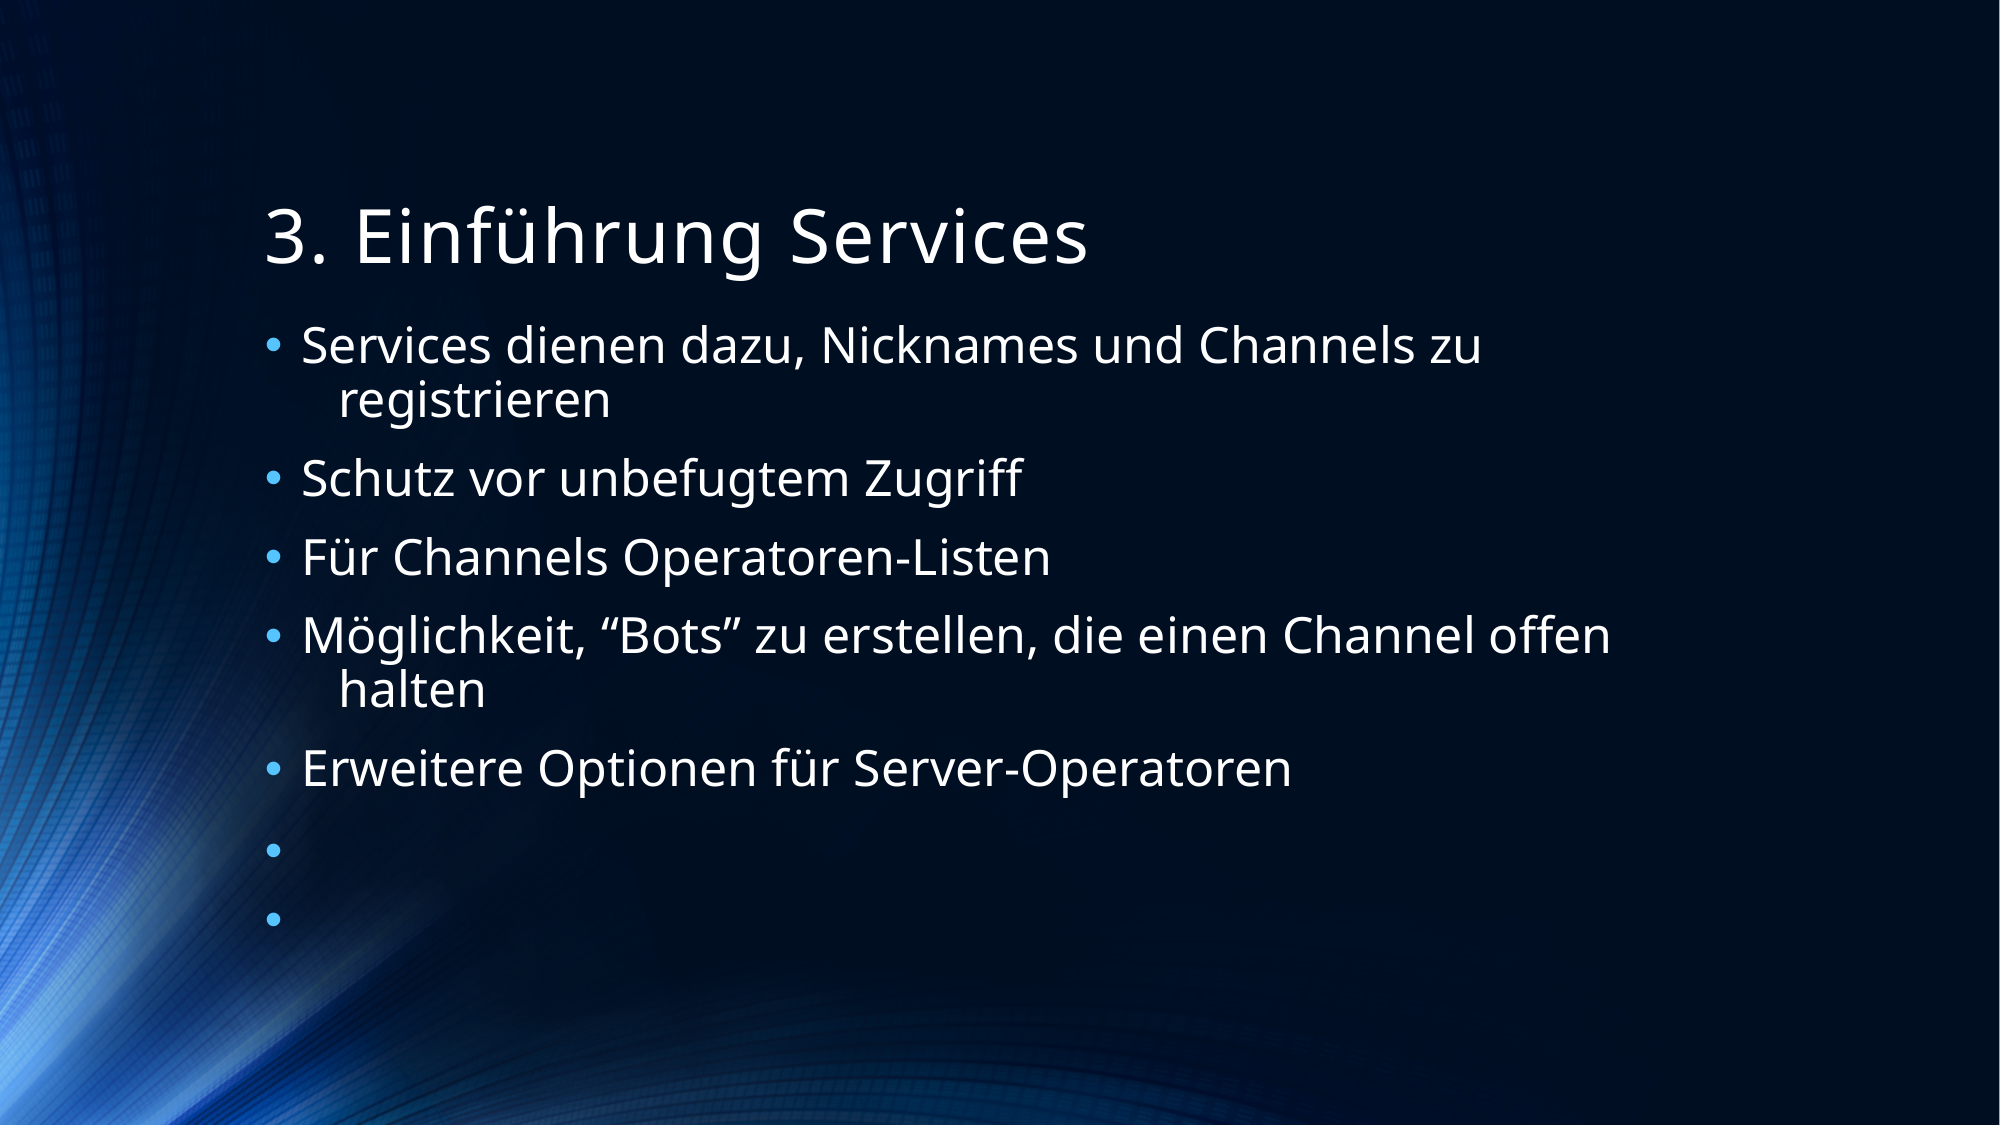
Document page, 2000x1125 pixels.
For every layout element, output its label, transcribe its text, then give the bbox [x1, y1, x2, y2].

title 3. Einführung Services [249, 62, 1750, 288]
list Services dienen dazu, Nicknames und Channels zu registrieren Schutz vor unbefugtem Zugriff Für Channels Operatoren-Listen Möglichkeit, “Bots” zu erstellen, die einen Channel offen halten Erweitere Optionen für Server-Operatoren [249, 312, 1749, 988]
